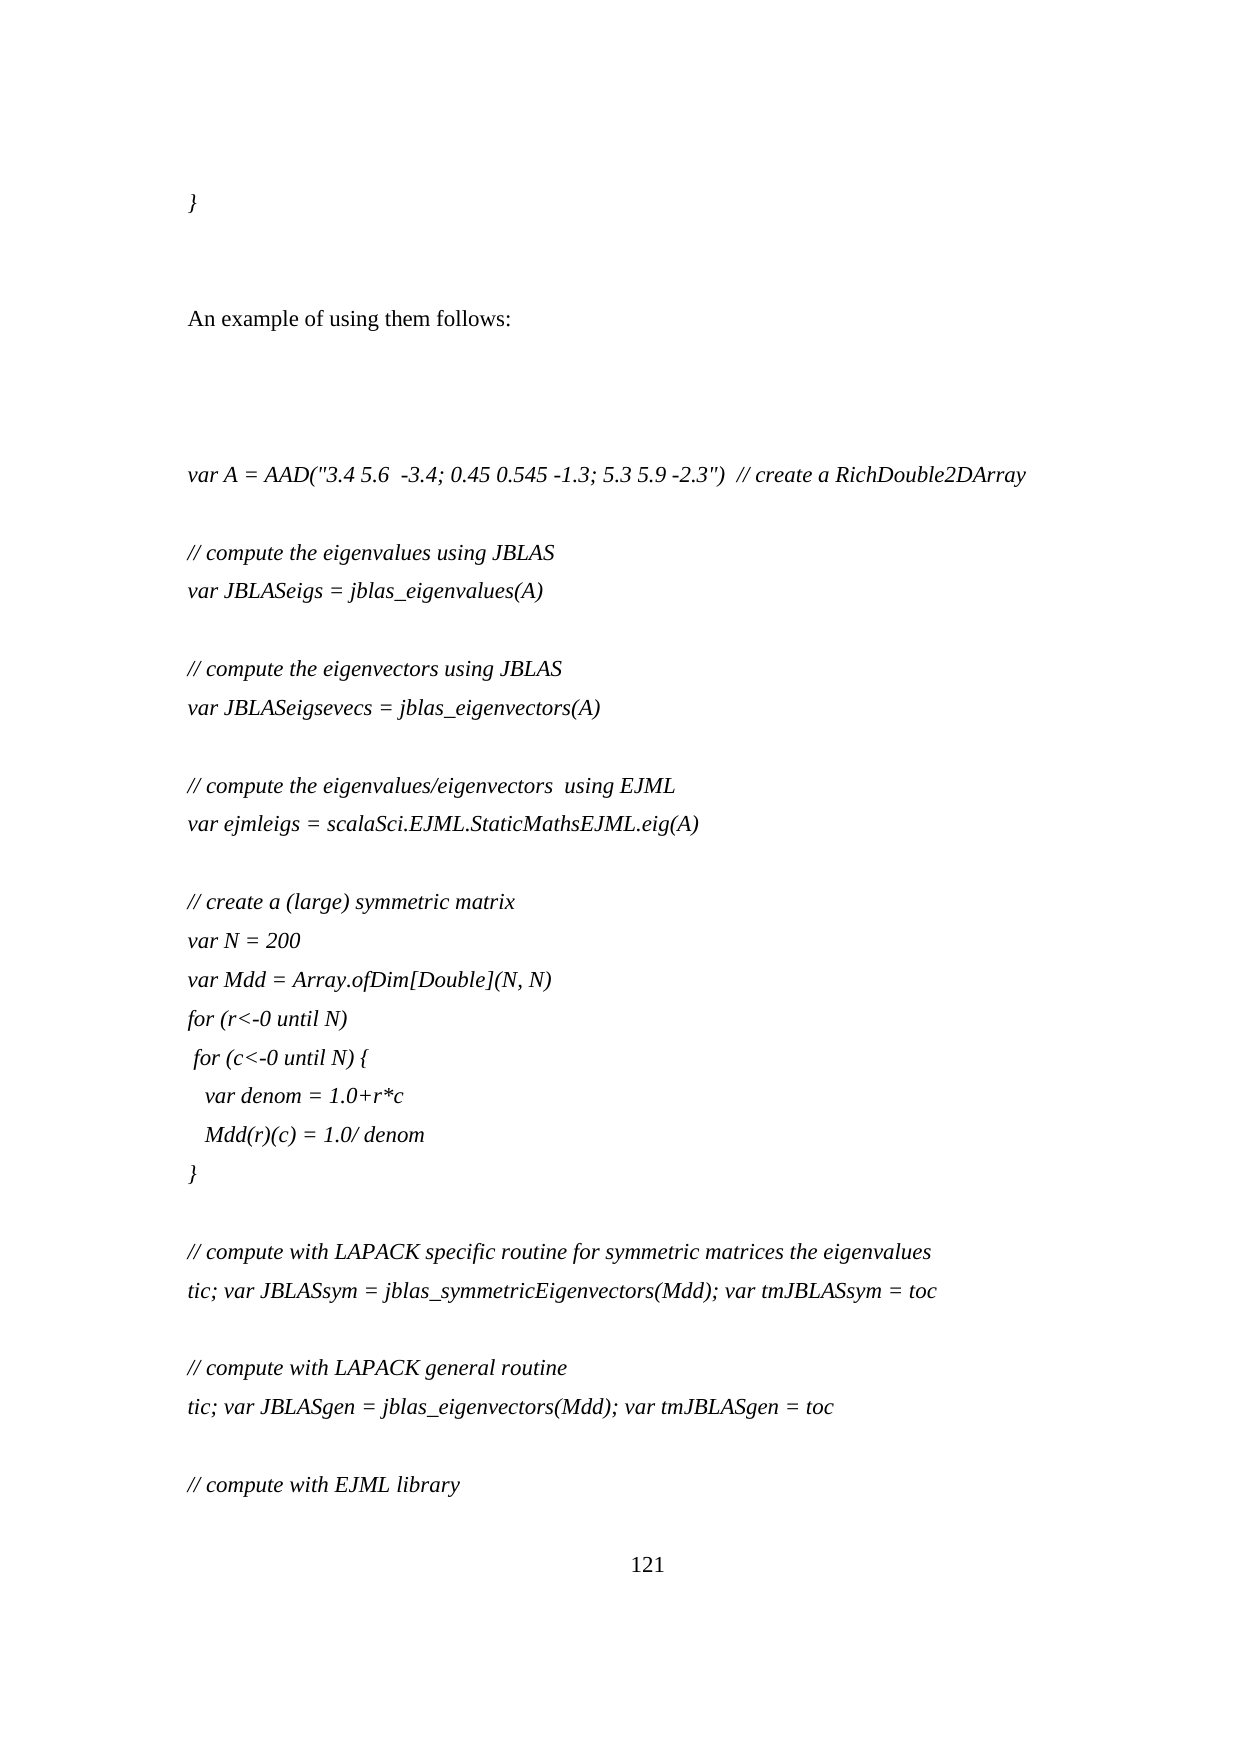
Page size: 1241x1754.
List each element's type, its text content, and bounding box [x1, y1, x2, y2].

text var A = AAD("3.4 5.6 -3.4; 0.45 0.545 -1.3; 5.3 5.9 -2.3") // create a RichDouble2DArray [187, 461, 1108, 487]
text var ejmleigs = scalaSci.EJML.StaticMathsEJML.eig(A) [187, 811, 1108, 837]
text // compute the eigenvectors using JBLAS [187, 655, 1108, 681]
text var JBLASeigs = jblas_eigenvalues(A) [187, 577, 1108, 604]
text // compute the eigenvalues using JBLAS [187, 538, 1108, 565]
text var JBLASeigsevecs = jblas_eigenvectors(A) [187, 694, 1108, 720]
text tic; var JBLASgen = jblas_eigenvectors(Mdd); var tmJBLASgen = toc [187, 1393, 1108, 1420]
text var Mdd = Array.ofDim[Double](N, N) [187, 966, 1108, 992]
text // compute with LAPACK general routine [187, 1354, 1108, 1381]
text tic; var JBLASsym = jblas_symmetricEigenvectors(Mdd); var tmJBLASsym = toc [187, 1277, 1108, 1303]
text // create a (large) symmetric matrix [187, 888, 1108, 914]
text for (r<-0 until N) [187, 1005, 1108, 1031]
text for (c<-0 until N) { [187, 1044, 1108, 1070]
text Mdd(r)(c) = 1.0/ denom [187, 1121, 1108, 1148]
text } [187, 1160, 1108, 1187]
text An example of using them follows: [187, 305, 1108, 332]
text var denom = 1.0+r*c [187, 1082, 1108, 1109]
text // compute with EJML library [187, 1471, 1108, 1497]
text } [187, 189, 1108, 215]
text var N = 200 [187, 927, 1108, 953]
text // compute the eigenvalues/eigenvectors using EJML [187, 772, 1108, 798]
text // compute with LAPACK specific routine for symmetric matrices the eigenvalues [187, 1238, 1108, 1264]
